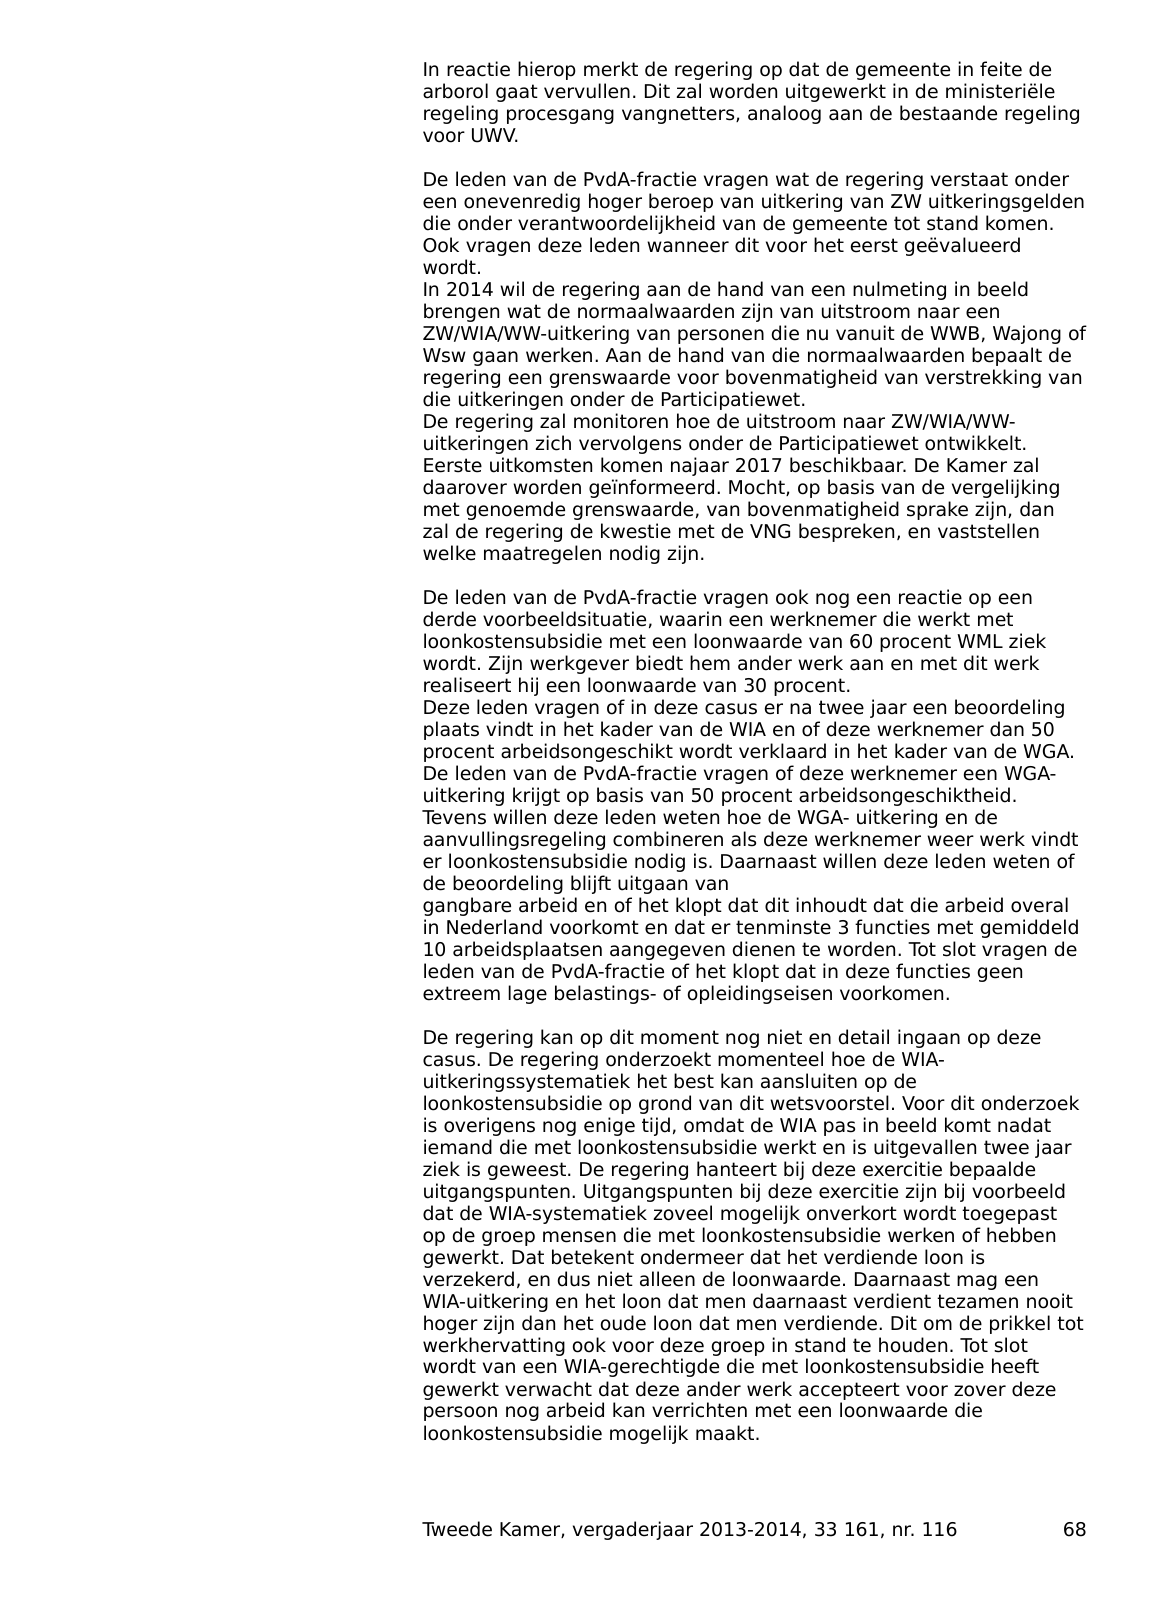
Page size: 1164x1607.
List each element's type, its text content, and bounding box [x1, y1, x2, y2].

text In reactie hierop merkt de regering op dat de gemeente in feite de arborol gaat vervullen. Dit zal worden uitgewerkt in de ministeriële regeling procesgang vangnetters, analoog aan de bestaande regeling voor UWV. [422, 59, 1087, 147]
text Deze leden vragen of in deze casus er na twee jaar een beoordeling plaats vindt in het kader van de WIA en of deze werknemer dan 50 procent arbeidsongeschikt wordt verklaard in het kader van de WGA. De leden van de PvdA-fractie vragen of deze werknemer een WGA-uitkering krijgt op basis van 50 procent arbeidsongeschiktheid. Tevens willen deze leden weten hoe de WGA- uitkering en de aanvullingsregeling combineren als deze werknemer weer werk vindt er loonkostensubsidie nodig is. Daarnaast willen deze leden weten of de beoordeling blijft uitgaan van [422, 697, 1087, 895]
text De regering zal monitoren hoe de uitstroom naar ZW/WIA/WW-uitkeringen zich vervolgens onder de Participatiewet ontwikkelt. Eerste uitkomsten komen najaar 2017 beschikbaar. De Kamer zal daarover worden geïnformeerd. Mocht, op basis van de vergelijking met genoemde grenswaarde, van bovenmatigheid sprake zijn, dan zal de regering de kwestie met de VNG bespreken, en vaststellen welke maatregelen nodig zijn. [422, 411, 1087, 565]
text De leden van de PvdA-fractie vragen ook nog een reactie op een derde voorbeeldsituatie, waarin een werknemer die werkt met loonkostensubsidie met een loonwaarde van 60 procent WML ziek wordt. Zijn werkgever biedt hem ander werk aan en met dit werk realiseert hij een loonwaarde van 30 procent. [422, 587, 1087, 697]
text De leden van de PvdA-fractie vragen wat de regering verstaat onder een onevenredig hoger beroep van uitkering van ZW uitkeringsgelden die onder verantwoordelijkheid van de gemeente tot stand komen. Ook vragen deze leden wanneer dit voor het eerst geëvalueerd wordt. [422, 169, 1087, 279]
text De regering kan op dit moment nog niet en detail ingaan op deze casus. De regering onderzoekt momenteel hoe de WIA-uitkeringssystematiek het best kan aansluiten op de loonkostensubsidie op grond van dit wetsvoorstel. Voor dit onderzoek is overigens nog enige tijd, omdat de WIA pas in beeld komt nadat iemand die met loonkostensubsidie werkt en is uitgevallen twee jaar ziek is geweest. De regering hanteert bij deze exercitie bepaalde uitgangspunten. Uitgangspunten bij deze exercitie zijn bij voorbeeld dat de WIA-systematiek zoveel mogelijk onverkort wordt toegepast op de groep mensen die met loonkostensubsidie werken of hebben gewerkt. Dat betekent ondermeer dat het verdiende loon is verzekerd, en dus niet alleen de loonwaarde. Daarnaast mag een WIA-uitkering en het loon dat men daarnaast verdient tezamen nooit hoger zijn dan het oude loon dat men verdiende. Dit om de prikkel tot werkhervatting ook voor deze groep in stand te houden. Tot slot wordt van een WIA-gerechtigde die met loonkostensubsidie heeft gewerkt verwacht dat deze ander werk accepteert voor zover deze persoon nog arbeid kan verrichten met een loonwaarde die loonkostensubsidie mogelijk maakt. [422, 1027, 1087, 1444]
text gangbare arbeid en of het klopt dat dit inhoudt dat die arbeid overal in Nederland voorkomt en dat er tenminste 3 functies met gemiddeld 10 arbeidsplaatsen aangegeven dienen te worden. Tot slot vragen de leden van de PvdA-fractie of het klopt dat in deze functies geen extreem lage belastings- of opleidingseisen voorkomen. [422, 895, 1087, 1004]
text In 2014 wil de regering aan de hand van een nulmeting in beeld brengen wat de normaalwaarden zijn van uitstroom naar een ZW/WIA/WW-uitkering van personen die nu vanuit de WWB, Wajong of Wsw gaan werken. Aan de hand van die normaalwaarden bepaalt de regering een grenswaarde voor bovenmatigheid van verstrekking van die uitkeringen onder de Participatiewet. [422, 279, 1087, 411]
